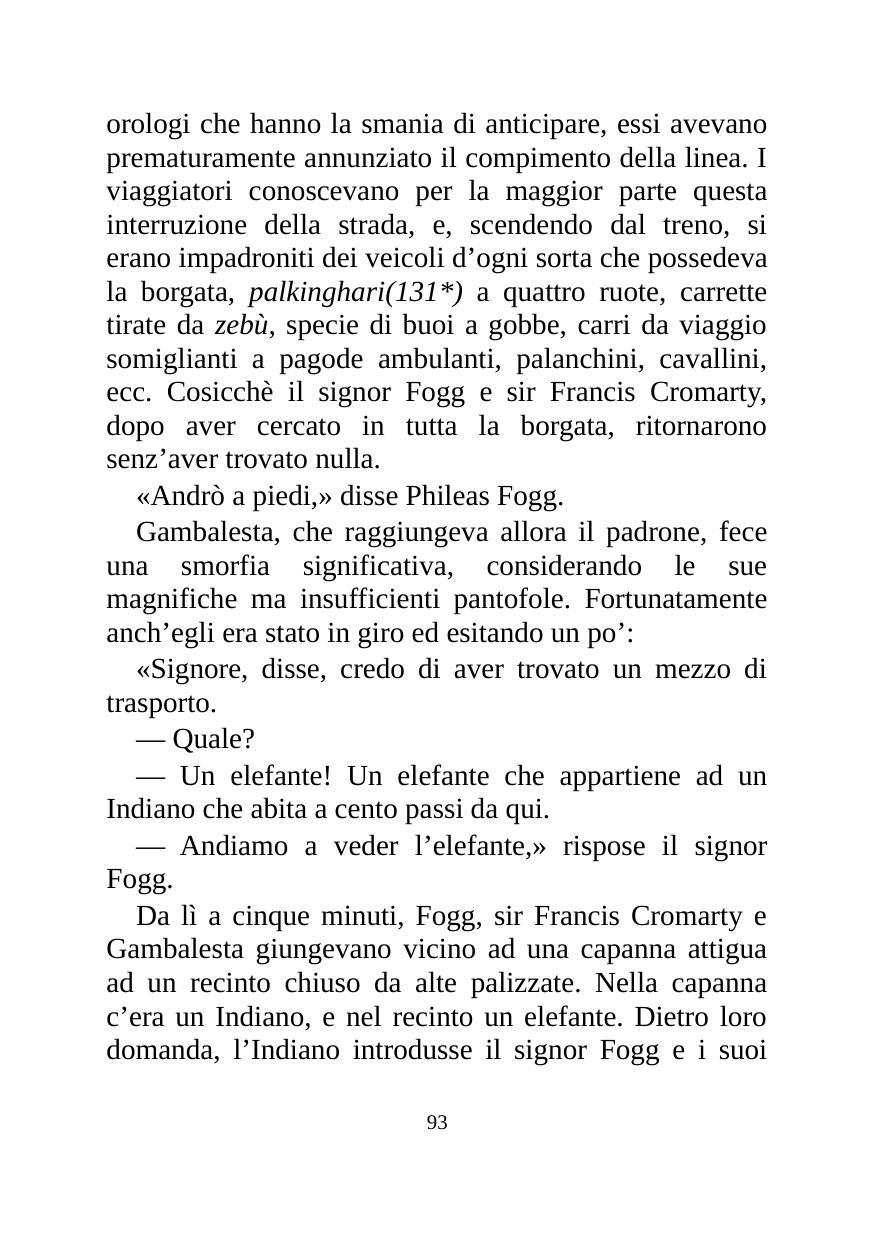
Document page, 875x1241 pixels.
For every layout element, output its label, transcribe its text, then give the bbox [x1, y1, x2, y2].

text Gambalesta, che raggiungeva allora il padrone, fece una smorfia significativa, considerando le sue magnifiche ma insufficienti pantofole. Fortunatamente anch’egli era stato in giro ed esitando un po’: [106, 514, 768, 649]
text — Un elefante! Un elefante che appartiene ad un Indiano che abita a cento passi da qui. [106, 758, 768, 825]
text «Andrò a piedi,» disse Phileas Fogg. [106, 478, 768, 512]
text — Quale? [106, 722, 768, 755]
text Da lì a cinque minuti, Fogg, sir Francis Cromarty e Gambalesta giungevano vicino ad una capanna attigua ad un recinto chiuso da alte palizzate. Nella capanna c’era un Indiano, e nel recinto un elefante. Dietro loro domanda, l’Indiano introdusse il signor Fogg e i suoi [106, 898, 768, 1066]
text orologi che hanno la smania di anticipare, essi avevano prematuramente annunziato il compimento della linea. I viaggiatori conoscevano per la maggior parte questa interruzione della strada, e, scendendo dal treno, si erano impadroniti dei veicoli d’ogni sorta che possedeva la borgata, palkinghari(131*) a quattro ruote, carrette tirate da zebù, specie di buoi a gobbe, carri da viaggio somiglianti a pagode ambulanti, palanchini, cavallini, ecc. Cosicchè il signor Fogg e sir Francis Cromarty, dopo aver cercato in tutta la borgata, ritornarono senz’aver trovato nulla. [106, 106, 768, 475]
text — Andiamo a veder l’elefante,» rispose il signor Fogg. [106, 828, 768, 895]
text «Signore, disse, credo di aver trovato un mezzo di trasporto. [106, 652, 768, 719]
